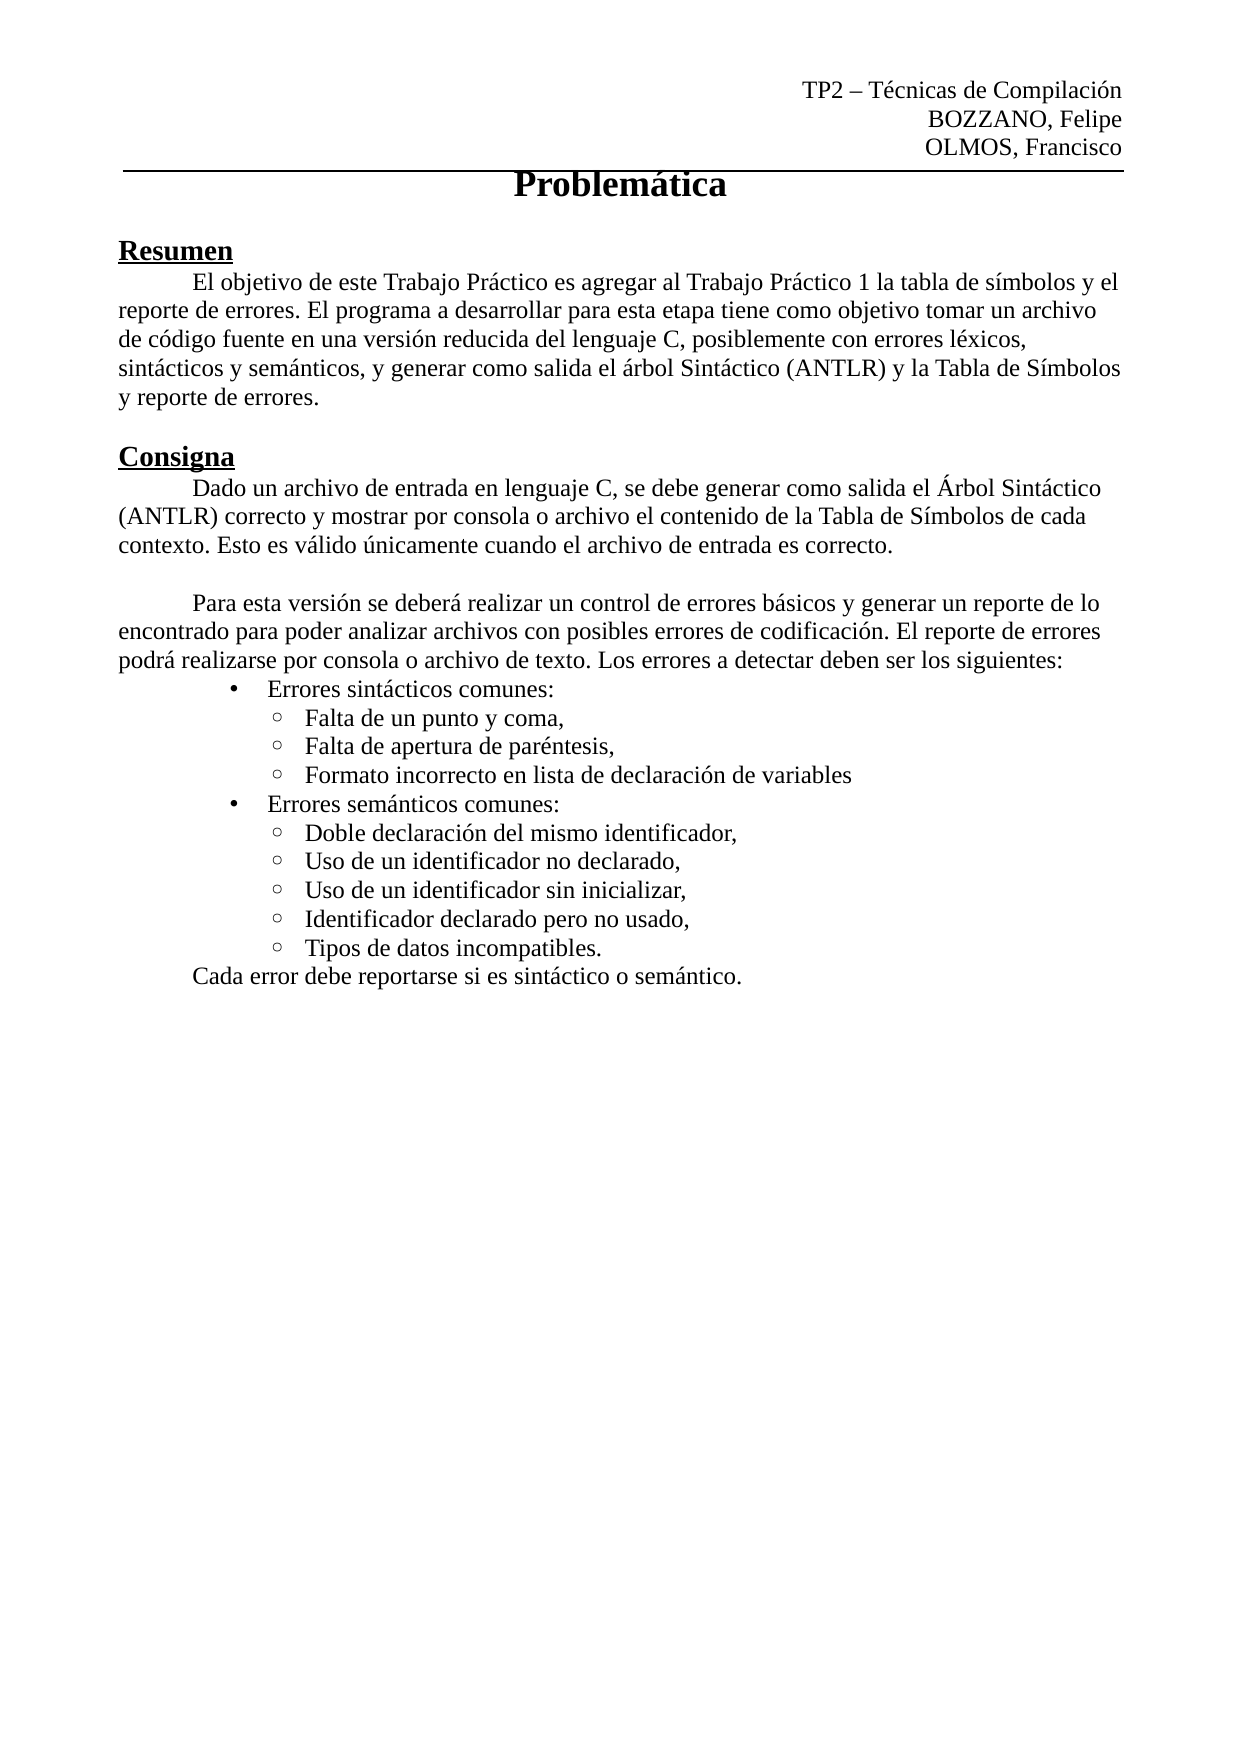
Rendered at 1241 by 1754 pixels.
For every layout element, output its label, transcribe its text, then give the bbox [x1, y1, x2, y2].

text Cada error debe reportarse si es sintáctico o semántico. [118, 961, 1122, 990]
text podrá realizarse por consola o archivo de texto. Los errores a detectar deben ser los siguientes: [118, 645, 1122, 674]
list Falta de apertura de paréntesis, [267, 731, 1122, 760]
list Formato incorrecto en lista de declaración de variables [267, 760, 1122, 789]
list Uso de un identificador no declarado, [267, 846, 1122, 875]
text El objetivo de este Trabajo Práctico es agregar al Trabajo Práctico 1 la tabla de símbolos y el reporte de errores. El programa a desarrollar para esta etapa tiene como objetivo tomar un archivo de código fuente en una versión reducida del lenguaje C, posiblemente con errores léxicos, sintácticos y semánticos, y generar como salida el árbol Sintáctico (ANTLR) y la Tabla de Símbolos y reporte de errores. [118, 267, 1122, 410]
text Dado un archivo de entrada en lenguaje C, se debe generar como salida el Árbol Sintáctico (ANTLR) correcto y mostrar por consola o archivo el contenido de la Tabla de Símbolos de cada contexto. Esto es válido únicamente cuando el archivo de entrada es correcto. [118, 473, 1122, 559]
list Identificador declarado pero no usado, [267, 904, 1122, 933]
list Errores sintácticos comunes: [229, 674, 1122, 703]
list Errores semánticos comunes: [229, 789, 1122, 818]
list Uso de un identificador sin inicializar, [267, 875, 1122, 904]
list Falta de un punto y coma, [267, 703, 1122, 731]
text Consigna [118, 439, 1122, 473]
text Para esta versión se deberá realizar un control de errores básicos y generar un reporte de lo encontrado para poder analizar archivos con posibles errores de codificación. El reporte de errores [118, 588, 1122, 645]
text Problemática [118, 161, 1122, 204]
text Resumen [118, 233, 1122, 267]
list Tipos de datos incompatibles. [267, 933, 1122, 961]
list Doble declaración del mismo identificador, [267, 818, 1122, 846]
